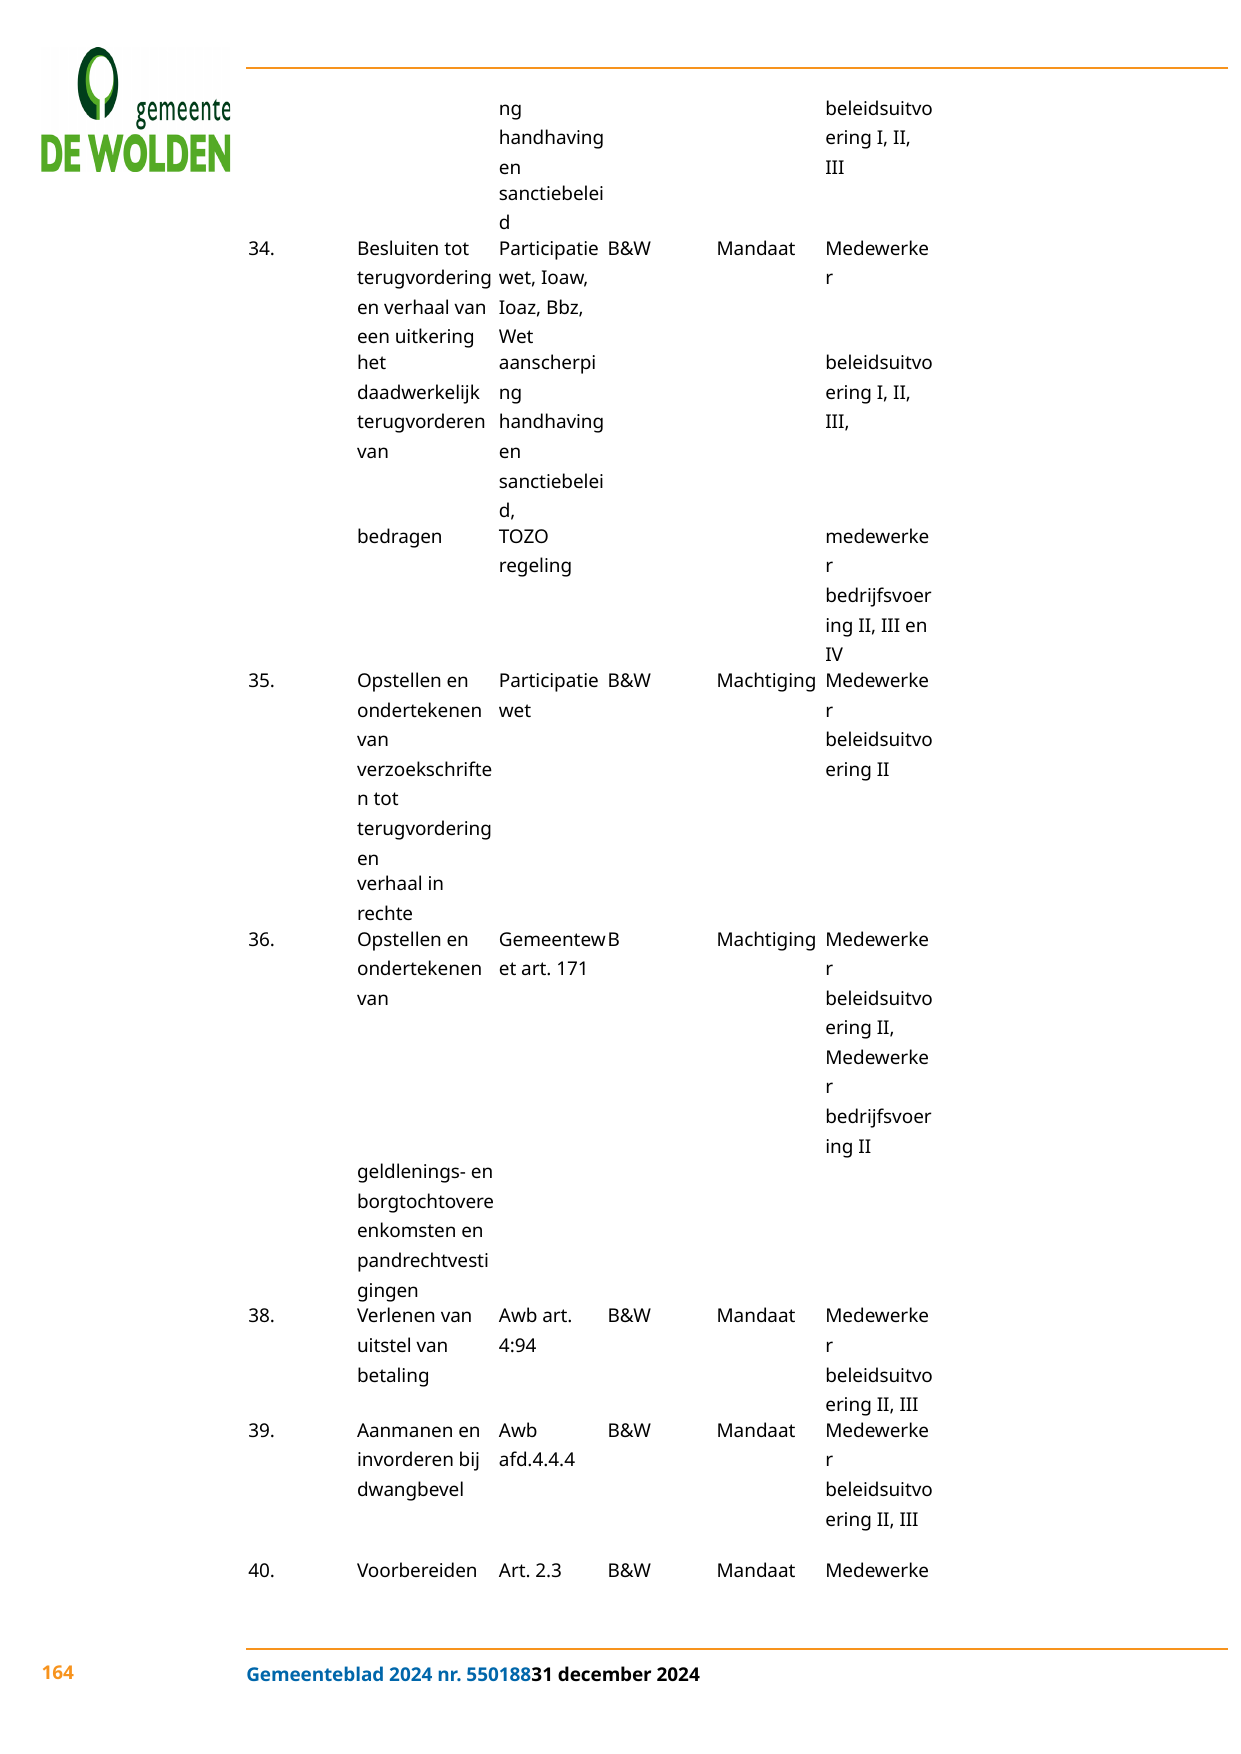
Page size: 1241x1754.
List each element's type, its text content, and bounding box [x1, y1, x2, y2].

table_cell Mandaat [716, 235, 825, 349]
table_cell medewerker bedrijfsvoering II, III en IV [825, 523, 934, 667]
table_cell [499, 1159, 607, 1303]
table_cell Participatiewet, Ioaw, Ioaz, Bbz, Wet [499, 235, 607, 349]
table_cell [608, 1159, 716, 1303]
table_cell [934, 870, 1043, 926]
table_cell [248, 870, 357, 926]
table_cell beleidsuitvoering I, II, III, [825, 350, 934, 523]
table_cell bedragen [357, 523, 499, 667]
table_cell [1043, 235, 1152, 349]
table_cell Voorbereiden [357, 1557, 499, 1583]
table_cell Medewerker [825, 235, 934, 349]
table_cell 35. [248, 667, 357, 870]
table_cell B&W [608, 1303, 716, 1417]
table_cell [499, 1532, 607, 1557]
table_cell [716, 1159, 825, 1303]
table_cell geldlenings- en borgtochtovereenkomsten en pandrechtvestigingen [357, 1159, 499, 1303]
table_cell Gemeentewet art. 171 [499, 926, 607, 1158]
table_cell [825, 870, 934, 926]
table_cell [934, 350, 1043, 523]
table_cell [934, 180, 1043, 235]
table_cell [499, 870, 607, 926]
table_cell [716, 523, 825, 667]
table_cell [1043, 95, 1152, 180]
picture [41, 47, 231, 172]
table_cell [825, 180, 934, 235]
table_cell aanscherping handhaving en sanctiebeleid, [499, 350, 607, 523]
table_cell [716, 95, 825, 180]
table_cell Medewerker beleidsuitvoering II, III [825, 1303, 934, 1417]
table_cell 40. [248, 1557, 357, 1583]
table_cell [357, 180, 499, 235]
table_cell beleidsuitvoering I, II, III [825, 95, 934, 180]
table_cell ng handhaving en [499, 95, 607, 180]
table_cell [934, 1532, 1043, 1557]
table_cell TOZO regeling [499, 523, 607, 667]
table_cell [934, 1303, 1043, 1417]
table_cell [357, 95, 499, 180]
table_cell [934, 523, 1043, 667]
table_cell Medewerke [825, 1557, 934, 1583]
table_cell [608, 870, 716, 926]
table_cell B [608, 926, 716, 1158]
table_cell [608, 180, 716, 235]
table_cell [1043, 523, 1152, 667]
table_cell [608, 1532, 716, 1557]
table_cell [825, 1159, 934, 1303]
table_cell Medewerker beleidsuitvoering II, III [825, 1417, 934, 1532]
table_cell Opstellen en ondertekenen van [357, 926, 499, 1158]
table_cell [608, 523, 716, 667]
table_cell [1043, 926, 1152, 1158]
table_cell Medewerker beleidsuitvoering II, Medewerker bedrijfsvoering II [825, 926, 934, 1158]
table_cell Verlenen van uitstel van betaling [357, 1303, 499, 1417]
table_cell B&W [608, 1417, 716, 1532]
table_cell [608, 95, 716, 180]
table_cell 36. [248, 926, 357, 1158]
table_cell Opstellen en ondertekenen van verzoekschriften tot terugvordering en [357, 667, 499, 870]
table_cell [608, 350, 716, 523]
table_cell [934, 926, 1043, 1158]
table_cell 34. [248, 235, 357, 349]
table_cell 39. [248, 1417, 357, 1532]
table_cell [248, 523, 357, 667]
table_cell [248, 1159, 357, 1303]
table_cell B&W [608, 667, 716, 870]
table_cell [716, 180, 825, 235]
table_cell [357, 1532, 499, 1557]
table_cell [934, 1417, 1043, 1532]
table_cell Mandaat [716, 1417, 825, 1532]
table_cell [248, 95, 357, 180]
table_cell [1043, 1532, 1152, 1557]
table_cell [934, 667, 1043, 870]
table_cell [825, 1532, 934, 1557]
table_cell [1043, 870, 1152, 926]
table_cell [1043, 667, 1152, 870]
table_cell Machtiging [716, 667, 825, 870]
table_cell [1043, 1557, 1152, 1583]
table_cell Mandaat [716, 1557, 825, 1583]
table_cell Awb art. 4:94 [499, 1303, 607, 1417]
table_cell [934, 1557, 1043, 1583]
table_cell het daadwerkelijk terugvorderen van [357, 350, 499, 523]
table_cell Machtiging [716, 926, 825, 1158]
table_cell verhaal in rechte [357, 870, 499, 926]
table_cell [934, 95, 1043, 180]
table_cell Awb afd.4.4.4 [499, 1417, 607, 1532]
table_cell B&W [608, 1557, 716, 1583]
table_cell [716, 870, 825, 926]
table_cell Participatiewet [499, 667, 607, 870]
table_cell [248, 350, 357, 523]
table_cell [1043, 1417, 1152, 1532]
table_cell Besluiten tot terugvordering en verhaal van een uitkering [357, 235, 499, 349]
table_cell [934, 235, 1043, 349]
table_cell B&W [608, 235, 716, 349]
table_cell Art. 2.3 [499, 1557, 607, 1583]
table_cell [1043, 1303, 1152, 1417]
table_cell [716, 350, 825, 523]
table_cell sanctiebeleid [499, 180, 607, 235]
table_cell [248, 1532, 357, 1557]
table_cell Aanmanen en invorderen bij dwangbevel [357, 1417, 499, 1532]
table_cell [1043, 180, 1152, 235]
table_cell [1043, 350, 1152, 523]
table_cell [248, 180, 357, 235]
table_cell [1043, 1159, 1152, 1303]
table_cell 38. [248, 1303, 357, 1417]
table_cell [934, 1159, 1043, 1303]
table_cell Medewerker beleidsuitvoering II [825, 667, 934, 870]
table_cell [716, 1532, 825, 1557]
table_cell Mandaat [716, 1303, 825, 1417]
